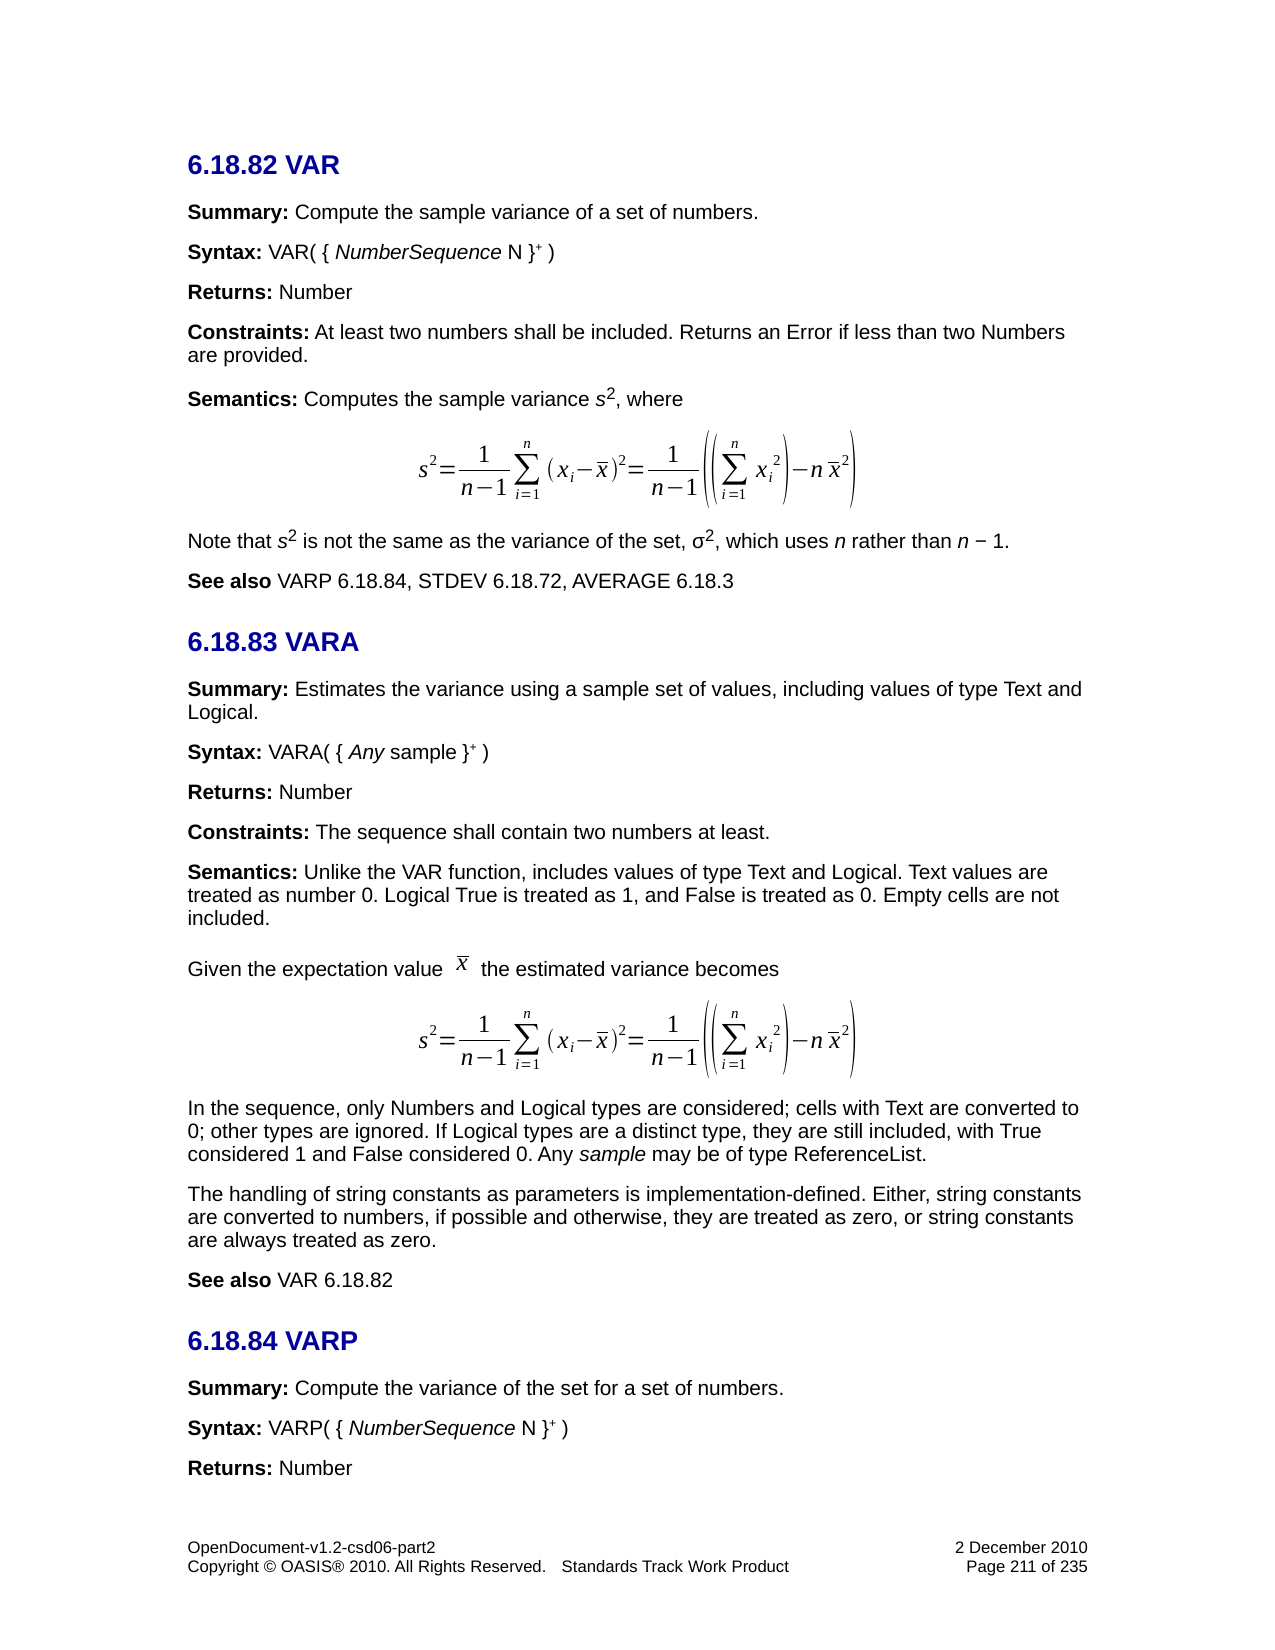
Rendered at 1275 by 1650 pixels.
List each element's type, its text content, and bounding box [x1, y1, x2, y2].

text Constraints: At least two numbers shall be included. Returns an Error if less than two Numbers are provided. [187, 321, 1088, 367]
text Summary: Compute the sample variance of a set of numbers. [187, 201, 1088, 224]
text Returns: Number [187, 281, 1088, 304]
text Returns: Number [187, 781, 1088, 804]
text See also VARP 6.18.84, STDEV 6.18.72, AVERAGE 6.18.3 [187, 570, 1088, 593]
text See also VAR 6.18.82 [187, 1269, 1088, 1292]
text Constraints: The sequence shall contain two numbers at least. [187, 821, 1088, 844]
text The handling of string constants as parameters is implementation-defined. Either, string constants are converted to numbers, if possible and otherwise, they are treated as zero, or string constants are always treated as zero. [187, 1182, 1088, 1252]
text Semantics: Unlike the VAR function, includes values of type Text and Logical. Text values are treated as number 0. Logical True is treated as 1, and False is treated as 0. Empty cells are not included. [187, 860, 1088, 930]
text Syntax: VARP( { NumberSequence N }+ ) [187, 1416, 1088, 1439]
text Syntax: VAR( { NumberSequence N }+ ) [187, 241, 1088, 264]
text Summary: Compute the variance of the set for a set of numbers. [187, 1376, 1088, 1400]
text Note that s2 is not the same as the variance of the set, σ2, which uses n rather than n − 1. [187, 526, 1088, 553]
subtitle VAR [187, 150, 1088, 180]
text Returns: Number [187, 1456, 1088, 1479]
subtitle VARP [187, 1325, 1088, 1356]
text Given the expectation value the estimated variance becomes [187, 947, 1088, 981]
text Semantics: Computes the sample variance s2, where [187, 384, 1088, 411]
text Summary: Estimates the variance using a sample set of values, including values of type Text and Logical. [187, 678, 1088, 724]
text Syntax: VARA( { Any sample }+ ) [187, 741, 1088, 764]
subtitle VARA [187, 627, 1088, 657]
text In the sequence, only Numbers and Logical types are considered; cells with Text are converted to 0; other types are ignored. If Logical types are a distinct type, they are still included, with True considered 1 and False considered 0. Any sample may be of type ReferenceList. [187, 1096, 1088, 1166]
